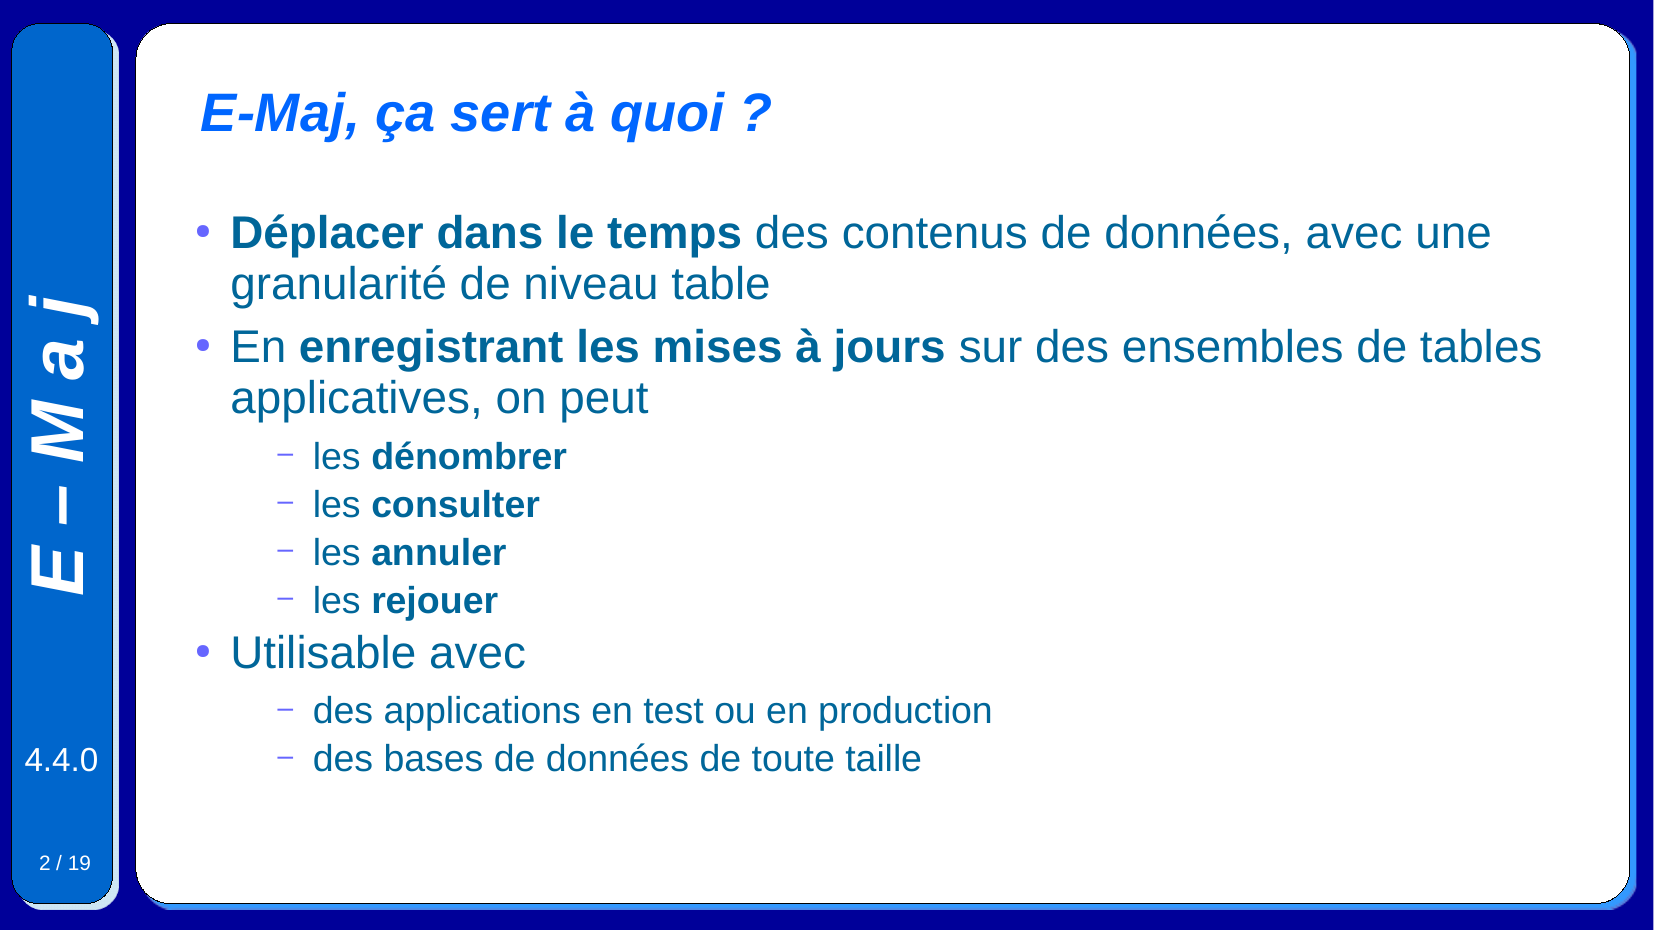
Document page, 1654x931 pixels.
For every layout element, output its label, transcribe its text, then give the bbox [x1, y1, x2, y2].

title E-Maj, ça sert à quoi ? [200, 34, 1575, 191]
list Déplacer dans le temps des contenus de données, avec une granularité de niveau table En enregistrant les mises à jours sur des ensembles de tables applicatives, on peut les dénombrer les consulter les annuler les rejouer Utilisable avec des applications en test ou en production des bases de données de toute taille [177, 206, 1587, 886]
